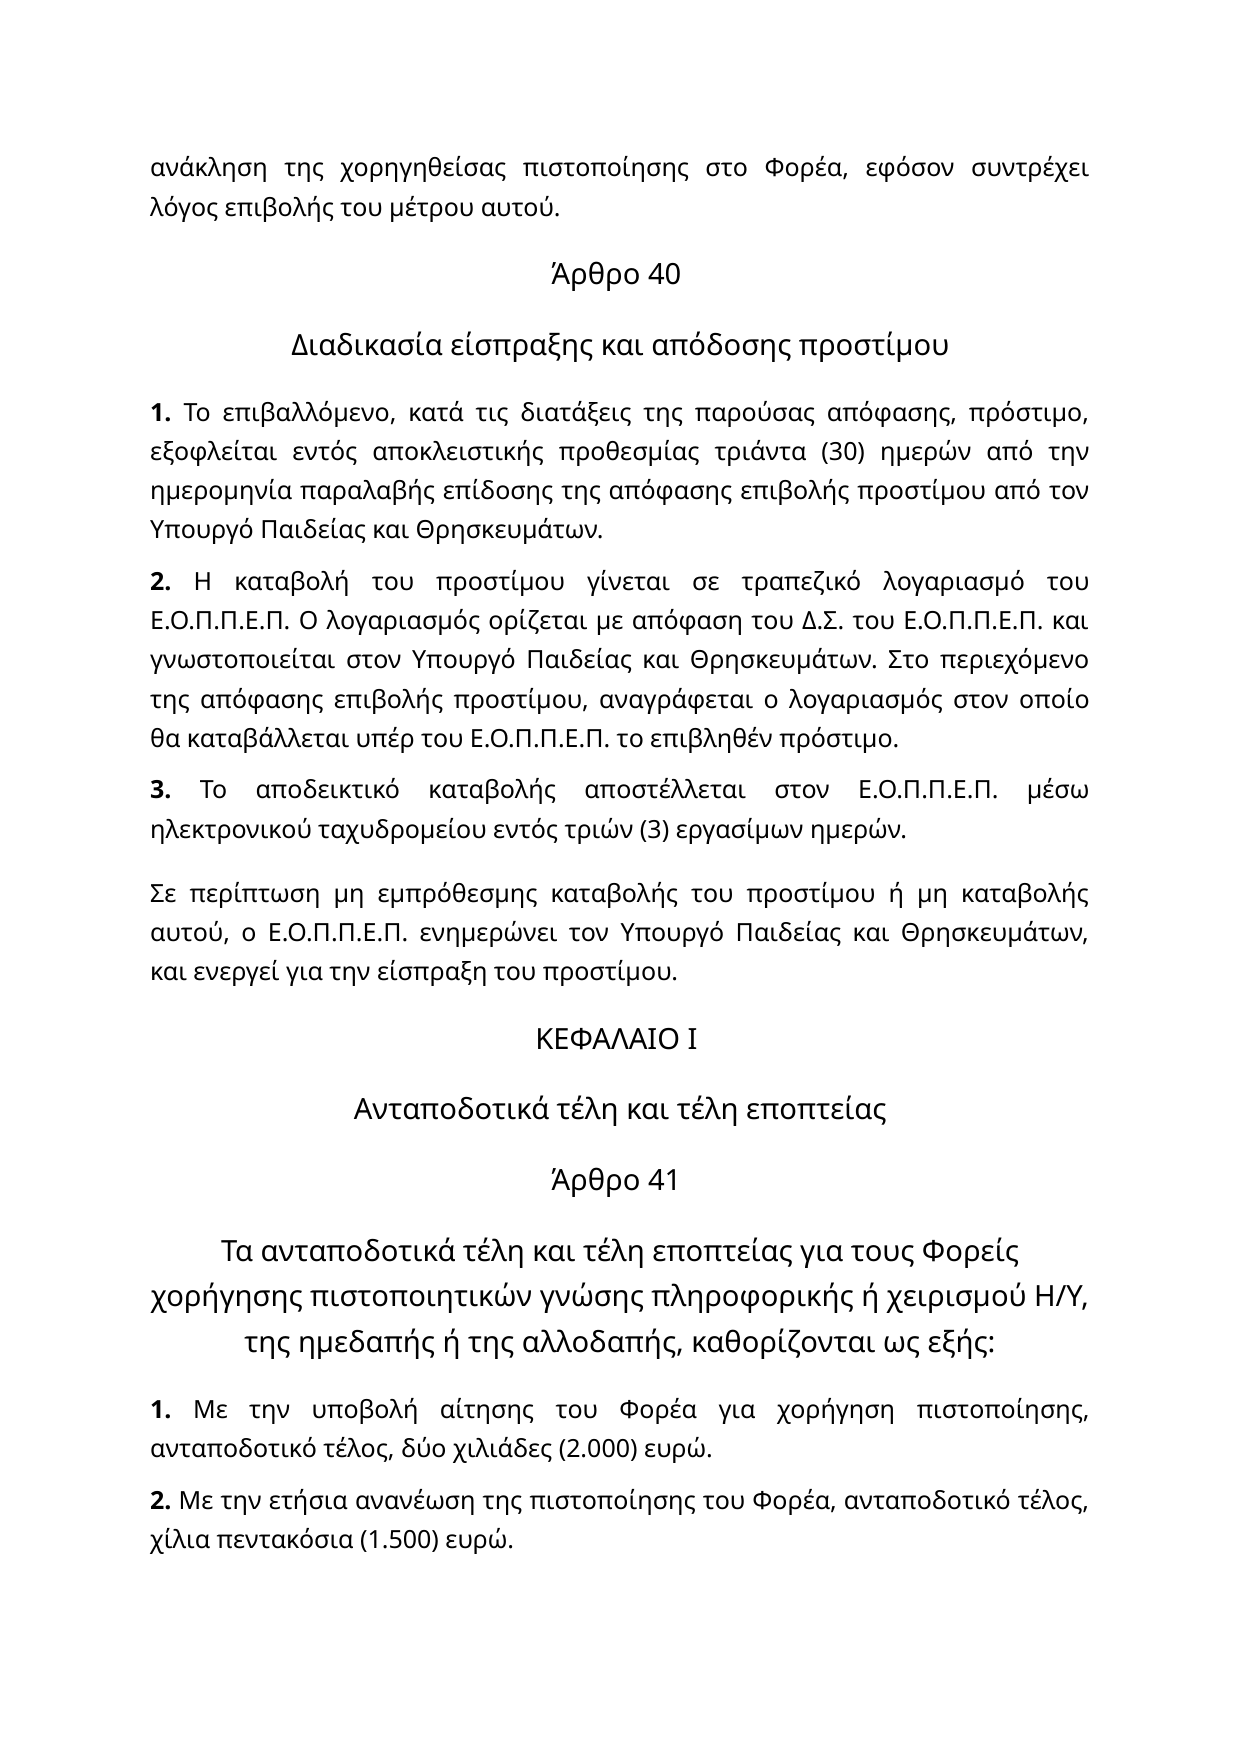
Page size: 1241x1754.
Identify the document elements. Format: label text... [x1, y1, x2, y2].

subtitle Άρθρο 40 [150, 253, 1090, 293]
subtitle Τα ανταποδοτικά τέλη και τέλη εποπτείας για τους Φορείς χορήγησης πιστοποιητικών γνώσης πληροφορικής ή χειρισμού Η/Υ, της ημεδαπής ή της αλλοδαπής, καθορίζονται ως εξής: [150, 1230, 1090, 1361]
subtitle Διαδικασία είσπραξης και απόδοσης προστίμου [150, 324, 1090, 364]
subtitle ΚΕΦΑΛΑΙΟ Ι [150, 1018, 1090, 1058]
text 1. Το επιβαλλόμενο, κατά τις διατάξεις της παρούσας απόφασης, πρόστιμο, εξοφλείται εντός αποκλειστικής προθεσμίας τριάντα (30) ημερών από την ημερομηνία παραλαβής επίδοσης της απόφασης επιβολής προστίμου από τον Υπουργό Παιδείας και Θρησκευμάτων. [150, 394, 1090, 546]
text Σε περίπτωση μη εμπρόθεσμης καταβολής του προστίμου ή μη καταβολής αυτού, ο Ε.Ο.Π.Π.Ε.Π. ενημερώνει τον Υπουργό Παιδείας και Θρησκευμάτων, και ενεργεί για την είσπραξη του προστίμου. [150, 875, 1090, 988]
text 3. Το αποδεικτικό καταβολής αποστέλλεται στον Ε.Ο.Π.Π.Ε.Π. μέσω ηλεκτρονικού ταχυδρομείου εντός τριών (3) εργασίμων ημερών. [150, 772, 1090, 845]
text 2. Με την ετήσια ανανέωση της πιστοποίησης του Φορέα, ανταποδοτικό τέλος, χίλια πεντακόσια (1.500) ευρώ. [150, 1482, 1090, 1556]
subtitle Άρθρο 41 [150, 1159, 1090, 1199]
text 1. Με την υποβολή αίτησης του Φορέα για χορήγηση πιστοποίησης, ανταποδοτικό τέλος, δύο χιλιάδες (2.000) ευρώ. [150, 1392, 1090, 1465]
subtitle Ανταποδοτικά τέλη και τέλη εποπτείας [150, 1088, 1090, 1128]
text 2. Η καταβολή του προστίμου γίνεται σε τραπεζικό λογαριασμό του Ε.Ο.Π.Π.Ε.Π. Ο λογαριασμός ορίζεται με απόφαση του Δ.Σ. του Ε.Ο.Π.Π.Ε.Π. και γνωστοποιείται στον Υπουργό Παιδείας και Θρησκευμάτων. Στο περιεχόμενο της απόφασης επιβολής προστίμου, αναγράφεται ο λογαριασμός στον οποίο θα καταβάλλεται υπέρ του Ε.Ο.Π.Π.Ε.Π. το επιβληθέν πρόστιμο. [150, 564, 1090, 754]
text ανάκληση της χορηγηθείσας πιστοποίησης στο Φορέα, εφόσον συντρέχει λόγος επιβολής του μέτρου αυτού. [150, 150, 1090, 223]
